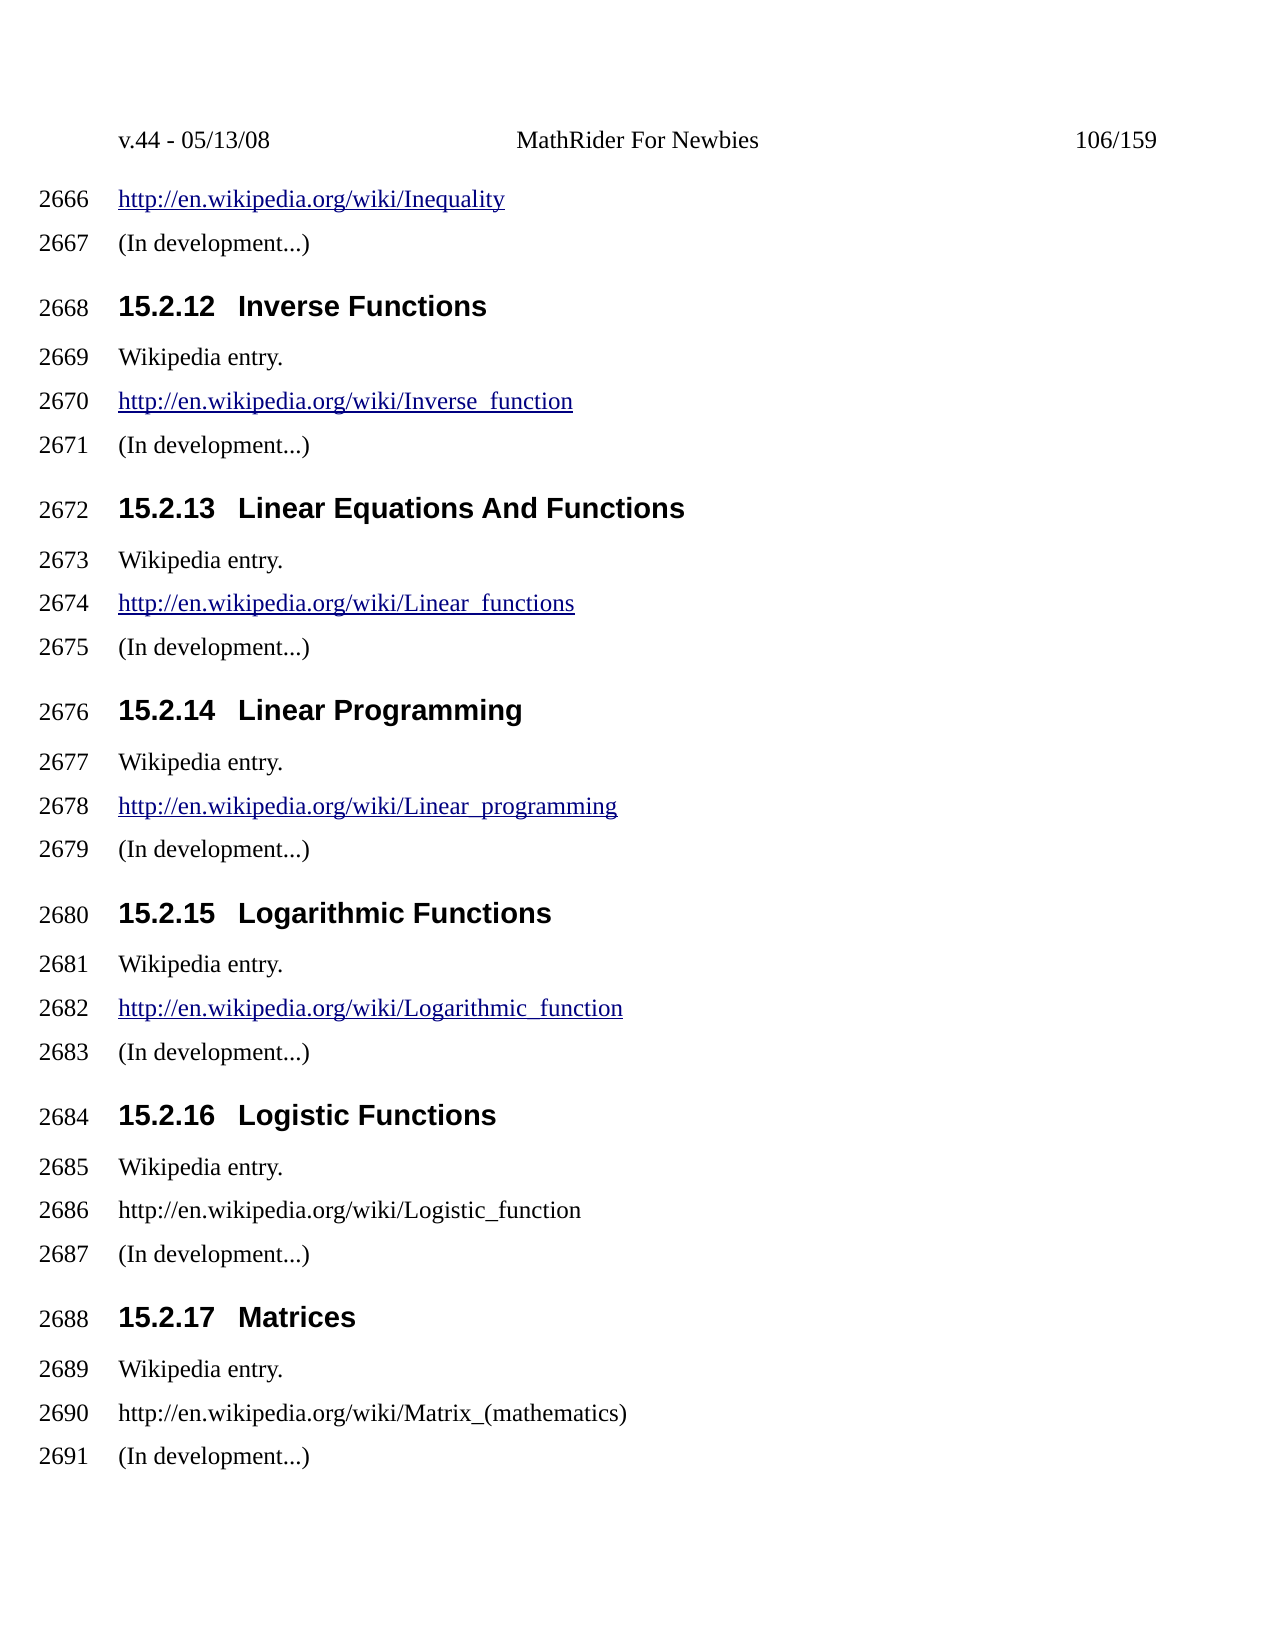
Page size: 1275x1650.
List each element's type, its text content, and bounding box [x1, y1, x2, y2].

subtitle Inverse Functions [118, 289, 1157, 322]
text (In development...) [118, 1037, 1157, 1066]
text (In development...) [118, 632, 1157, 661]
text http://en.wikipedia.org/wiki/Logarithmic_function [118, 993, 1157, 1022]
text http://en.wikipedia.org/wiki/Logistic_function [118, 1195, 1157, 1224]
text http://en.wikipedia.org/wiki/Matrix_(mathematics) [118, 1398, 1157, 1426]
subtitle Matrices [118, 1300, 1157, 1334]
subtitle Linear Equations And Functions [118, 491, 1157, 525]
subtitle Linear Programming [118, 693, 1157, 727]
text (In development...) [118, 834, 1157, 863]
text http://en.wikipedia.org/wiki/Inverse_function [118, 386, 1157, 415]
text Wikipedia entry. [118, 545, 1157, 573]
text (In development...) [118, 228, 1157, 256]
text (In development...) [118, 430, 1157, 459]
text (In development...) [118, 1239, 1157, 1268]
text Wikipedia entry. [118, 1152, 1157, 1180]
text (In development...) [118, 1441, 1157, 1470]
text Wikipedia entry. [118, 1354, 1157, 1383]
text Wikipedia entry. [118, 342, 1157, 371]
text Wikipedia entry. [118, 949, 1157, 978]
text http://en.wikipedia.org/wiki/Inequality [118, 184, 1157, 213]
subtitle Logarithmic Functions [118, 896, 1157, 929]
text Wikipedia entry. [118, 747, 1157, 776]
subtitle Logistic Functions [118, 1098, 1157, 1132]
text http://en.wikipedia.org/wiki/Linear_programming [118, 791, 1157, 819]
text http://en.wikipedia.org/wiki/Linear_functions [118, 588, 1157, 617]
